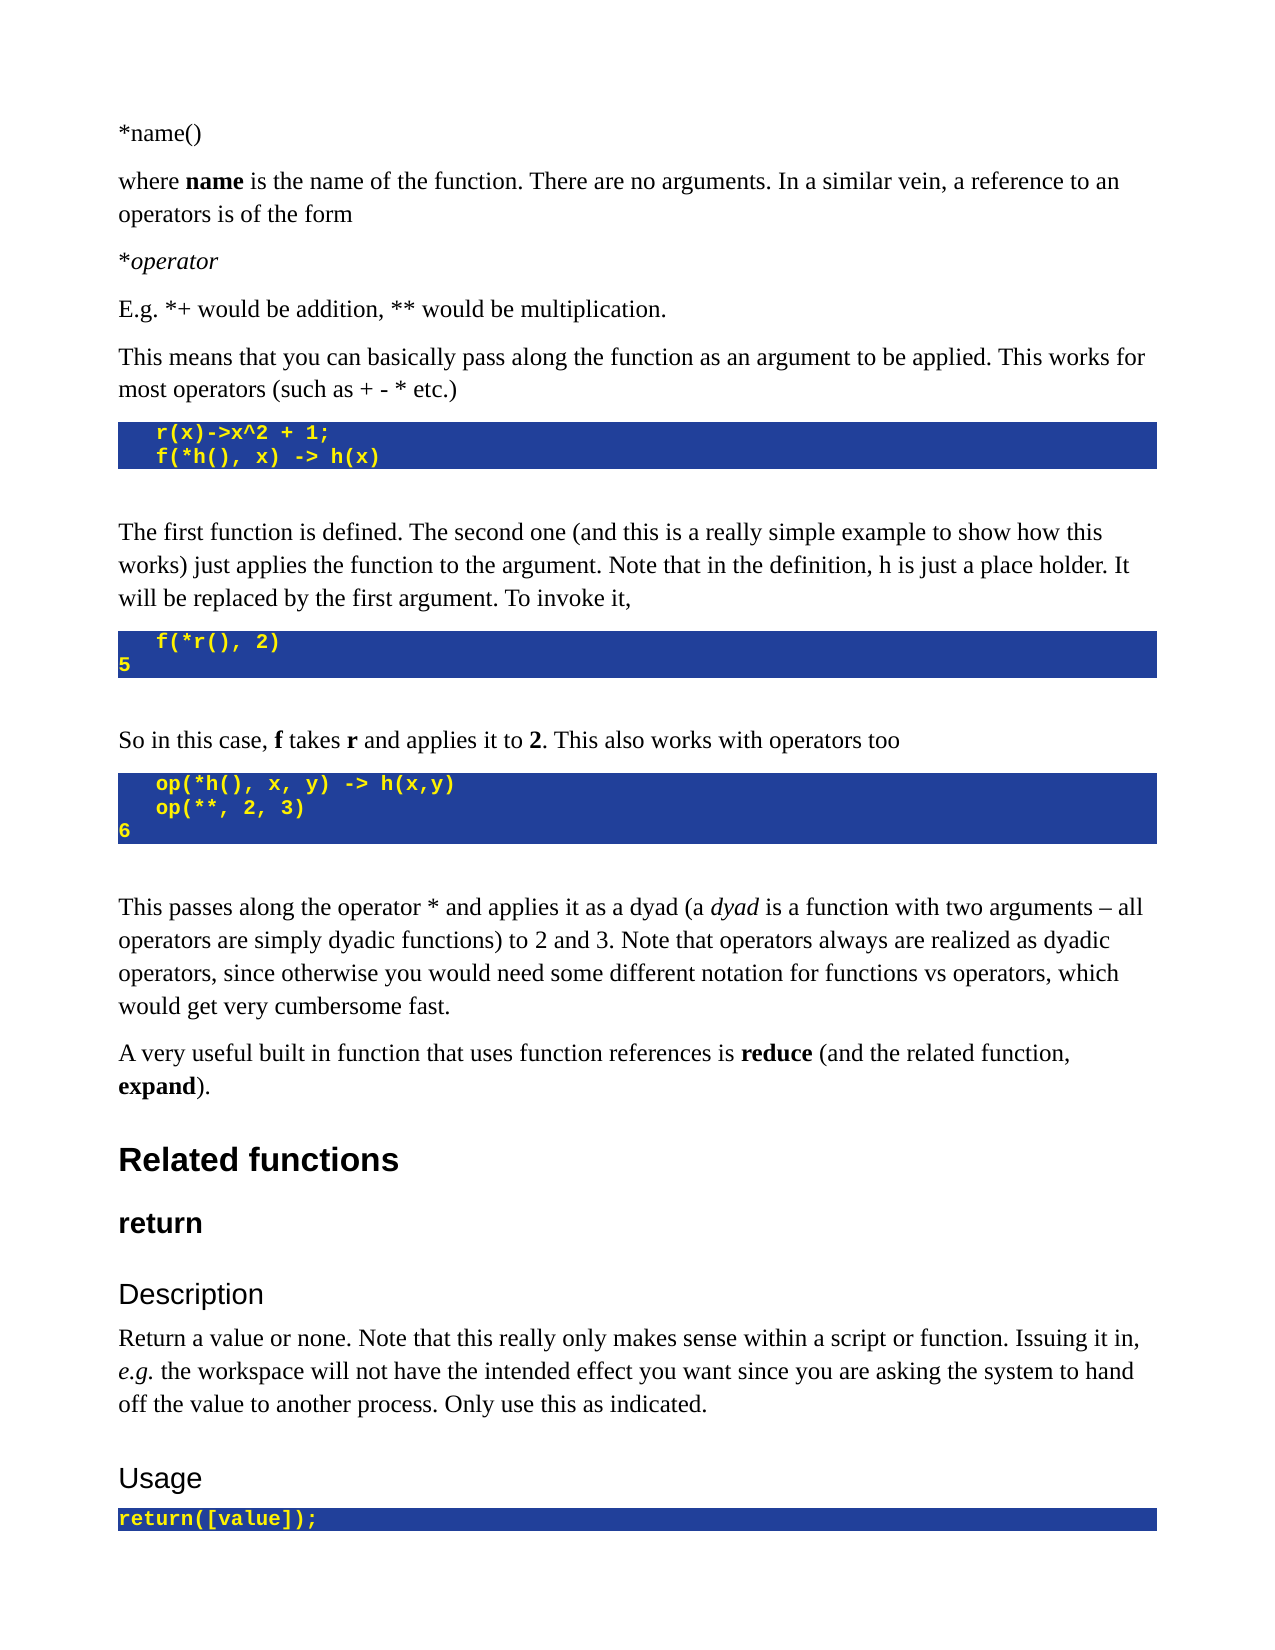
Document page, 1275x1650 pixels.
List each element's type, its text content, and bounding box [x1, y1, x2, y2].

text f(*r(), 2) [118, 631, 1157, 654]
text 6 [118, 821, 1157, 844]
text E.g. *+ would be addition, ** would be multiplication. [118, 294, 1157, 323]
text *name() [118, 118, 1157, 147]
text return([value]); [118, 1508, 1157, 1531]
subtitle Description [118, 1277, 1157, 1310]
text 5 [118, 654, 1157, 678]
text where name is the name of the function. There are no arguments. In a similar vein, a reference to an operators is of the form [118, 166, 1157, 227]
text A very useful built in function that uses function references is reduce (and the related function, expand). [118, 1038, 1157, 1100]
subtitle Usage [118, 1462, 1157, 1495]
subtitle return [118, 1206, 1157, 1239]
text Return a value or none. Note that this really only makes sense within a script or function. Issuing it in, e.g. the workspace will not have the intended effect you want since you are asking the system to hand off the value to another process. Only use this as indicated. [118, 1323, 1157, 1418]
text *operator [118, 246, 1157, 275]
text r(x)->x^2 + 1; [118, 422, 1157, 446]
subtitle Related functions [118, 1140, 1157, 1178]
text op(**, 2, 3) [118, 797, 1157, 821]
text This passes along the operator * and applies it as a dyad (a dyad is a function with two arguments – all operators are simply dyadic functions) to 2 and 3. Note that operators always are realized as dyadic operators, since otherwise you would need some different notation for functions vs operators, which would get very cumbersome fast. [118, 892, 1157, 1019]
text op(*h(), x, y) -> h(x,y) [118, 773, 1157, 797]
text So in this case, f takes r and applies it to 2. This also works with operators too [118, 726, 1157, 754]
text f(*h(), x) -> h(x) [118, 446, 1157, 469]
text This means that you can basically pass along the function as an argument to be applied. This works for most operators (such as + - * etc.) [118, 342, 1157, 403]
text The first function is defined. The second one (and this is a really simple example to show how this works) just applies the function to the argument. Note that in the definition, h is just a place holder. It will be replaced by the first argument. To invoke it, [118, 517, 1157, 612]
